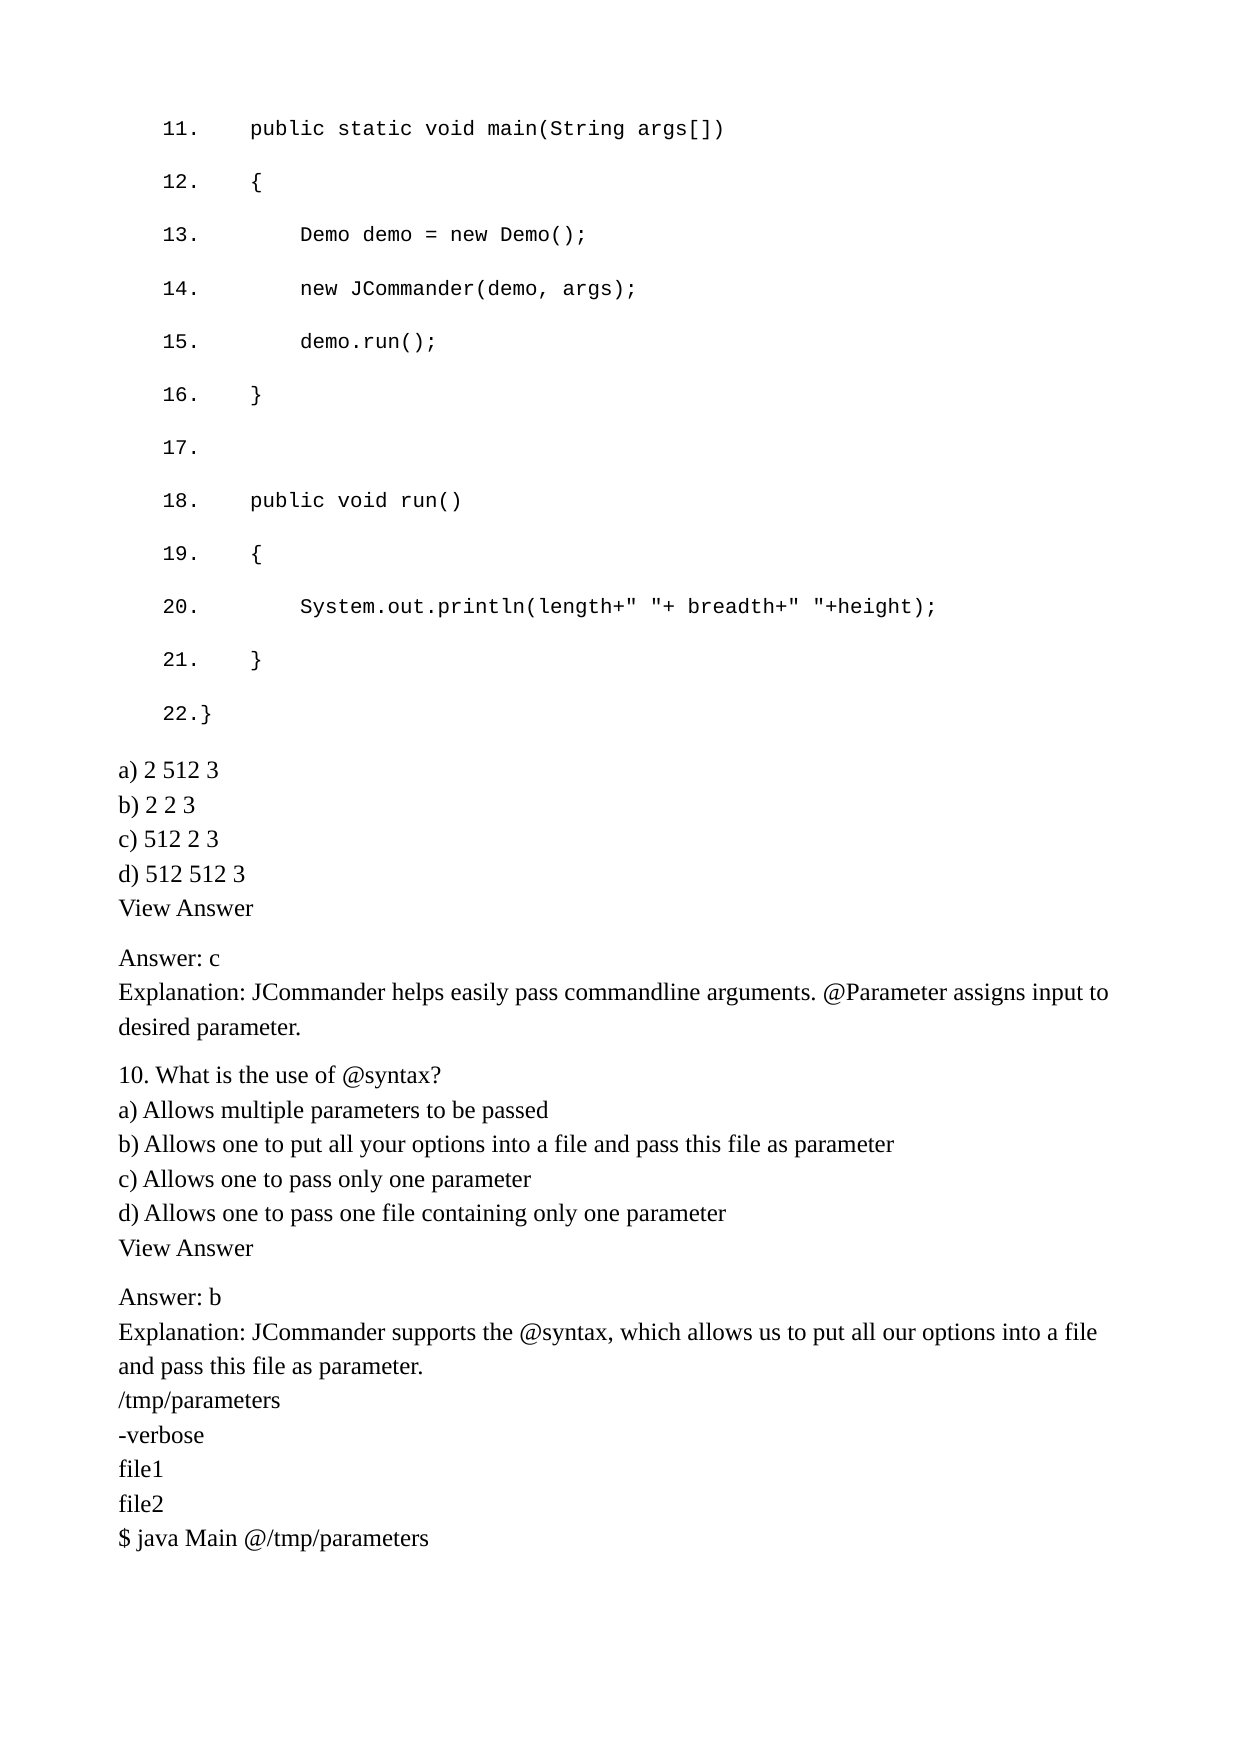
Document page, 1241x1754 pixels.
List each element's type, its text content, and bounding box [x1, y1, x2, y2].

list Demo demo = new Demo(); [162, 224, 1122, 248]
text Answer: b Explanation: JCommander supports the @syntax, which allows us to put all our options into a file and pass this file as parameter. /tmp/parameters -verbose file1 file2 $ java Main @/tmp/parameters [118, 1282, 1122, 1552]
list demo.run(); [162, 331, 1122, 354]
list public void run() [162, 490, 1122, 514]
text a) 2 512 3 b) 2 2 3 c) 512 2 3 d) 512 512 3 View Answer [118, 756, 1122, 922]
list { [162, 543, 1122, 567]
list { [162, 171, 1122, 195]
list } [162, 702, 1122, 726]
list new JCommander(demo, args); [162, 277, 1122, 301]
text Answer: c Explanation: JCommander helps easily pass commandline arguments. @Parameter assigns input to desired parameter. [118, 943, 1122, 1040]
list System.out.println(length+" "+ breadth+" "+height); [162, 596, 1122, 620]
list } [162, 649, 1122, 673]
text 10. What is the use of @syntax? a) Allows multiple parameters to be passed b) Allows one to put all your options into a file and pass this file as parameter c) Allows one to pass only one parameter d) Allows one to pass one file containing only one parameter View Answer [118, 1061, 1122, 1262]
list } [162, 384, 1122, 407]
list public static void main(String args[]) [162, 118, 1122, 142]
